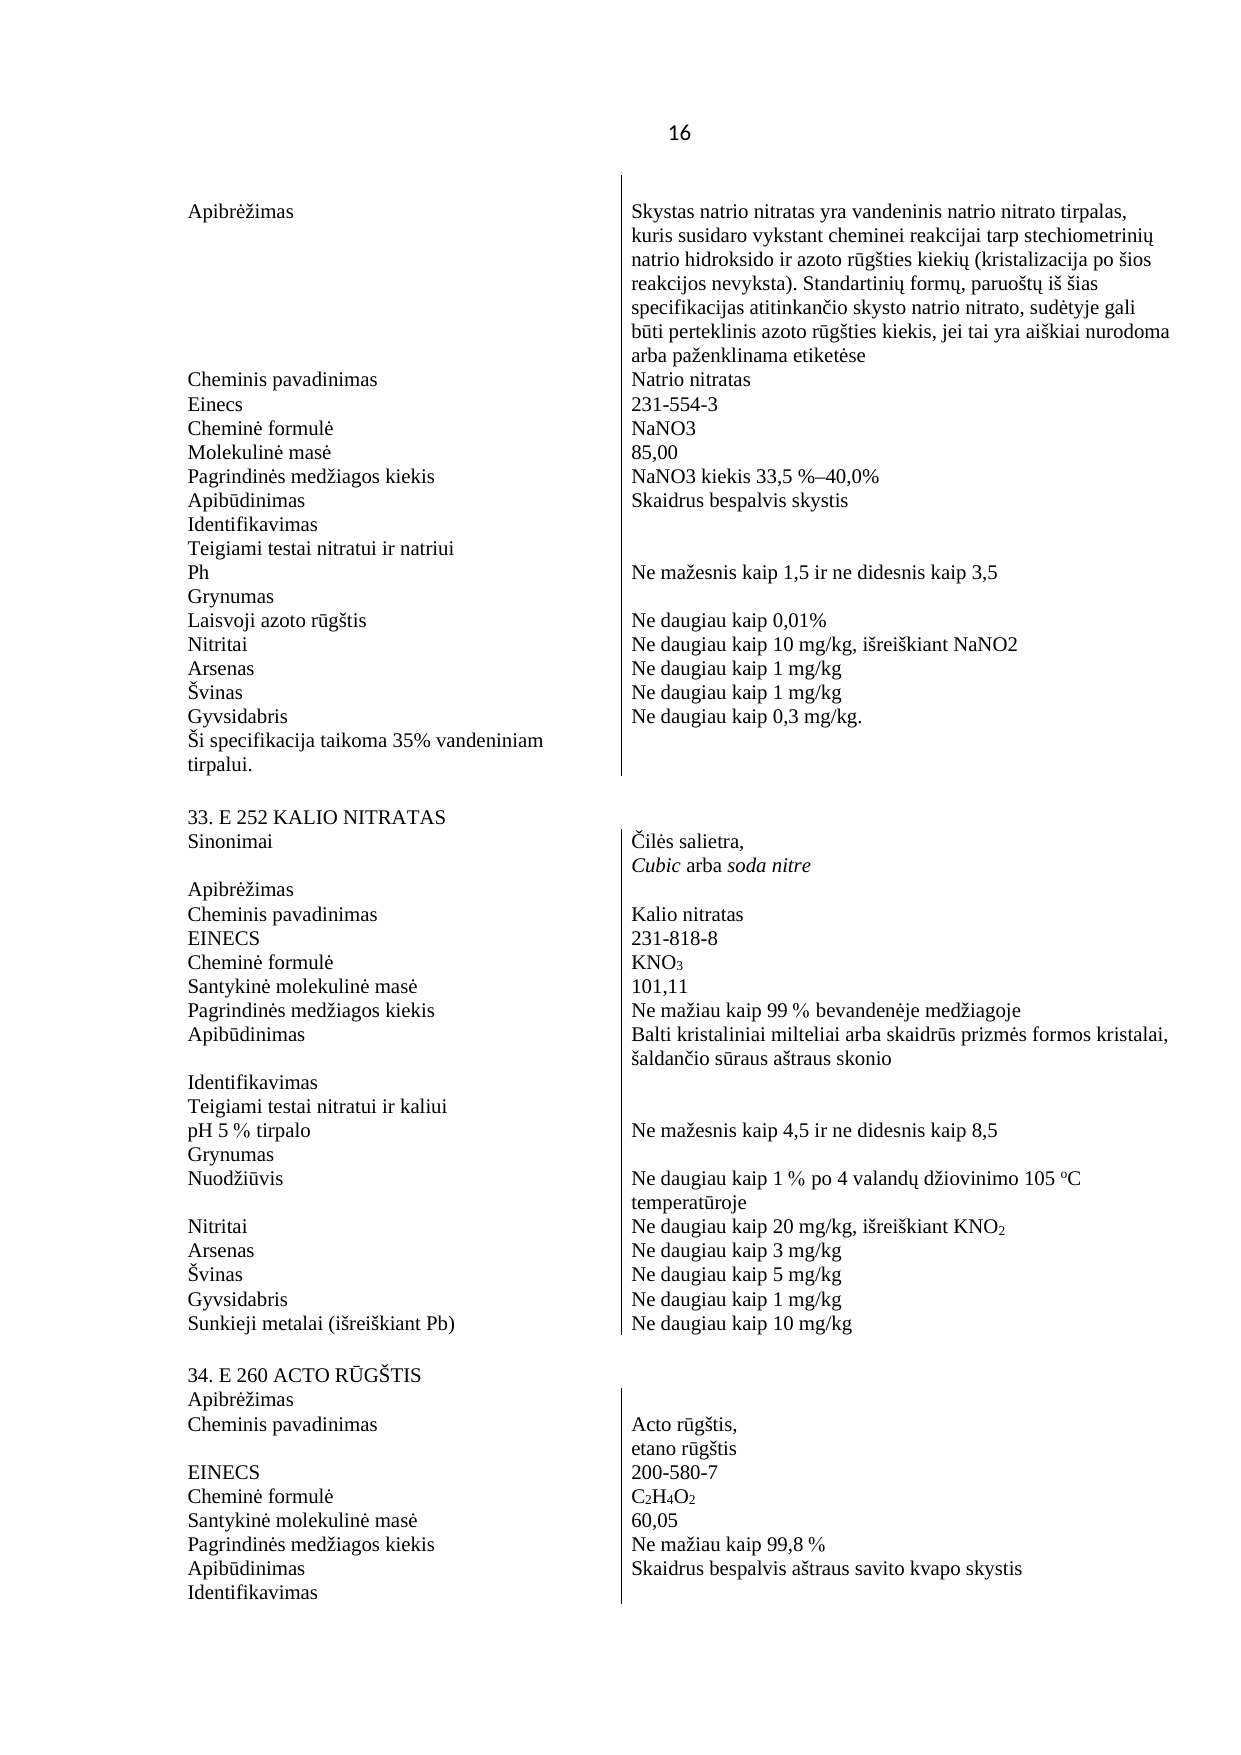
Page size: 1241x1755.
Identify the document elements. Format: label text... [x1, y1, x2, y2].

table_cell Apibūdinimas [177, 1022, 621, 1070]
table_cell [622, 1388, 1181, 1411]
table_header 34. E 260 ACTO RŪGŠTIS [177, 1363, 1181, 1387]
table_cell [622, 1580, 1181, 1604]
table_cell Ne mažiau kaip 99,8  [622, 1532, 1181, 1556]
table_cell pH 5  tirpalo [177, 1118, 621, 1142]
table_cell Ne daugiau kaip 1  po 4 valandų džiovinimo 105 oC temperatūroje [622, 1166, 1181, 1214]
table_cell 85,00 [622, 440, 1181, 464]
table_cell Švinas [177, 1263, 621, 1286]
table_cell Ne daugiau kaip 5 mg/kg [622, 1263, 1181, 1286]
table_cell Apibūdinimas [177, 488, 621, 512]
table_cell Skystas natrio nitratas yra vandeninis natrio nitrato tirpalas, kuris susidaro vykstant cheminei reakcijai tarp stechiometrinių natrio hidroksido ir azoto rūgšties kiekių (kristalizacija po šios reakcijos nevyksta). Standartinių formų, paruoštų iš šias specifikacijas atitinkančio skysto natrio nitrato, sudėtyje gali būti perteklinis azoto rūgšties kiekis, jei tai yra aiškiai nurodoma arba paženklinama etiketėse [622, 199, 1181, 367]
table_cell Natrio nitratas [622, 368, 1181, 391]
table_header 33. E 252 KALIO NITRATAS [177, 805, 1181, 829]
table_cell Laisvoji azoto rūgštis [177, 608, 621, 632]
table_cell Balti kristaliniai milteliai arba skaidrūs prizmės formos kristalai, šaldančio sūraus aštraus skonio [622, 1022, 1181, 1070]
table_cell [622, 536, 1181, 560]
table_cell Ne mažiau kaip 99  bevandenėje medžiagoje [622, 998, 1181, 1022]
table_cell Ne daugiau kaip 1 mg/kg [622, 680, 1181, 704]
table_cell Apibrėžimas [177, 199, 621, 367]
table_cell Arsenas [177, 656, 621, 680]
table_cell 60,05 [622, 1508, 1181, 1532]
table_cell Švinas [177, 680, 621, 704]
table_cell Santykinė molekulinė masė [177, 974, 621, 998]
table_cell Cheminė formulė [177, 1484, 621, 1508]
table_cell Grynumas [177, 1142, 621, 1166]
table_cell Pagrindinės medžiagos kiekis [177, 464, 621, 488]
table_cell 231-818-8 [622, 926, 1181, 949]
table_cell 231-554-3 [622, 391, 1181, 416]
table_cell Apibrėžimas [177, 878, 621, 901]
table_cell Grynumas [177, 584, 621, 608]
table_cell [622, 1070, 1181, 1094]
table_cell [622, 175, 1181, 199]
table_cell Santykinė molekulinė masė [177, 1508, 621, 1532]
table_cell Cheminė formulė [177, 950, 621, 974]
table_cell Cheminis pavadinimas [177, 368, 621, 391]
table_cell Ne daugiau kaip 1 mg/kg [622, 1286, 1181, 1311]
table_cell Cheminis pavadinimas [177, 1411, 621, 1459]
table_cell Molekulinė masė [177, 440, 621, 464]
table_cell Čilės salietra, Cubic arba soda nitre [622, 829, 1181, 877]
table_cell Ne daugiau kaip 0,3 mg/kg. [622, 704, 1181, 728]
table_cell KNO3 [622, 950, 1181, 974]
table_cell Teigiami testai nitratui ir natriui [177, 536, 621, 560]
table_cell Ši specifikacija taikoma 35% vandeniniam tirpalui. [177, 728, 621, 776]
table_cell Nitritai [177, 1214, 621, 1238]
table_cell [177, 175, 621, 199]
table_cell EINECS [177, 1460, 621, 1484]
table_cell NaNO3 [622, 416, 1181, 439]
table_cell [622, 1142, 1181, 1166]
table_cell [622, 584, 1181, 608]
table_cell Identifikavimas [177, 1070, 621, 1094]
table_cell Kalio nitratas [622, 901, 1181, 926]
table_cell Identifikavimas [177, 1580, 621, 1604]
table_cell NaNO3 kiekis 33,5 %–40,0% [622, 464, 1181, 488]
table_cell [622, 1094, 1181, 1118]
table_cell Ne daugiau kaip 1 mg/kg [622, 656, 1181, 680]
table_cell Gyvsidabris [177, 704, 621, 728]
table_cell EINECS [177, 926, 621, 949]
table_cell Ne mažesnis kaip 1,5 ir ne didesnis kaip 3,5 [622, 560, 1181, 584]
table_cell 200-580-7 [622, 1460, 1181, 1484]
table_cell Arsenas [177, 1238, 621, 1262]
table_cell 101,11 [622, 974, 1181, 998]
table_cell Ne daugiau kaip 3 mg/kg [622, 1238, 1181, 1262]
table_cell Nitritai [177, 632, 621, 656]
table_cell Nuodžiūvis [177, 1166, 621, 1214]
table_cell Teigiami testai nitratui ir kaliui [177, 1094, 621, 1118]
table_cell Skaidrus bespalvis aštraus savito kvapo skystis [622, 1556, 1181, 1580]
table_cell Cheminis pavadinimas [177, 901, 621, 926]
table_cell Ne mažesnis kaip 4,5 ir ne didesnis kaip 8,5 [622, 1118, 1181, 1142]
table_cell Pagrindinės medžiagos kiekis [177, 998, 621, 1022]
table_cell Sunkieji metalai (išreiškiant Pb) [177, 1311, 621, 1334]
table_cell Acto rūgštis, etano rūgštis [622, 1411, 1181, 1459]
table_cell Sinonimai [177, 829, 621, 877]
table_cell Ph [177, 560, 621, 584]
table_cell [622, 878, 1181, 901]
table_cell Cheminė formulė [177, 416, 621, 439]
table_cell Apibrėžimas [177, 1388, 621, 1411]
table_cell Pagrindinės medžiagos kiekis [177, 1532, 621, 1556]
table_cell Identifikavimas [177, 512, 621, 536]
table_cell C2H4O2 [622, 1484, 1181, 1508]
table_cell [622, 512, 1181, 536]
table_cell Skaidrus bespalvis skystis [622, 488, 1181, 512]
table_cell Ne daugiau kaip 20 mg/kg, išreiškiant KNO2 [622, 1214, 1181, 1238]
table_cell Ne daugiau kaip 0,01% [622, 608, 1181, 632]
table_cell Ne daugiau kaip 10 mg/kg [622, 1311, 1181, 1334]
table_cell Ne daugiau kaip 10 mg/kg, išreiškiant NaNO2 [622, 632, 1181, 656]
table_cell Apibūdinimas [177, 1556, 621, 1580]
table_cell Gyvsidabris [177, 1286, 621, 1311]
table_cell Einecs [177, 391, 621, 416]
table_cell [622, 728, 1181, 776]
